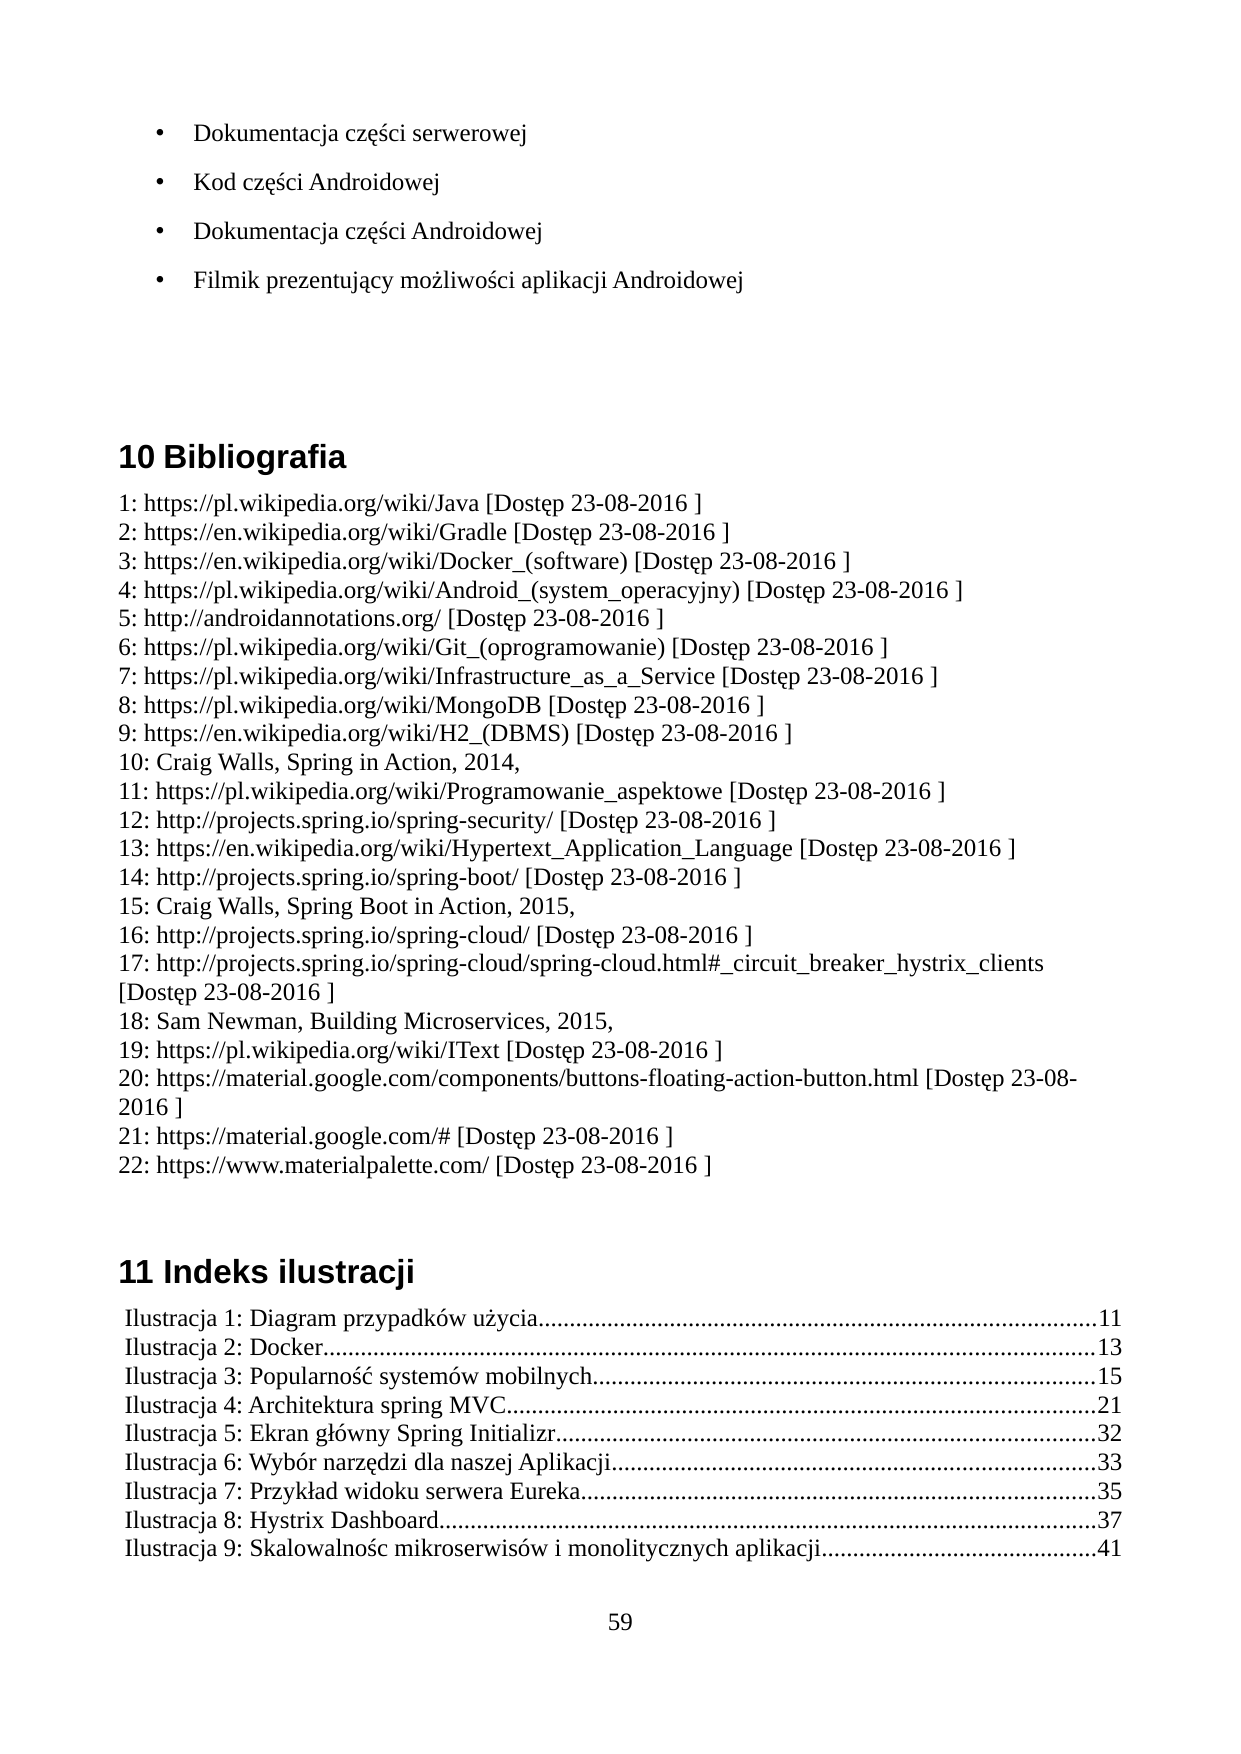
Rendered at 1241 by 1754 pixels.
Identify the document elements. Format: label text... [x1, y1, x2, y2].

subtitle Bibliografia [118, 437, 1122, 476]
text Ilustracja 3: Popularność systemów mobilnych 15 [118, 1361, 1122, 1390]
list Dokumentacja części Androidowej [156, 216, 1122, 245]
text Ilustracja 5: Ekran główny Spring Initializr 32 [118, 1418, 1122, 1447]
text 11: https://pl.wikipedia.org/wiki/Programowanie_aspektowe [Dostęp 23-08-2016 ] [118, 776, 1122, 805]
text Ilustracja 1: Diagram przypadków użycia 11 [118, 1303, 1122, 1332]
text 15: Craig Walls, Spring Boot in Action, 2015, [118, 891, 1122, 920]
text 1: https://pl.wikipedia.org/wiki/Java [Dostęp 23-08-2016 ] [118, 488, 1122, 517]
text 19: https://pl.wikipedia.org/wiki/IText [Dostęp 23-08-2016 ] [118, 1035, 1122, 1063]
text 9: https://en.wikipedia.org/wiki/H2_(DBMS) [Dostęp 23-08-2016 ] [118, 718, 1122, 747]
text 6: https://pl.wikipedia.org/wiki/Git_(oprogramowanie) [Dostęp 23-08-2016 ] [118, 632, 1122, 661]
text 17: http://projects.spring.io/spring-cloud/spring-cloud.html#_circuit_breaker_hystrix_clients [Dostęp 23-08-2016 ] [118, 948, 1122, 1006]
text 20: https://material.google.com/components/buttons-floating-action-button.html [Dostęp 23-08-2016 ] [118, 1063, 1122, 1121]
list Dokumentacja części serwerowej [156, 118, 1122, 147]
text 4: https://pl.wikipedia.org/wiki/Android_(system_operacyjny) [Dostęp 23-08-2016 ] [118, 575, 1122, 603]
text 18: Sam Newman, Building Microservices, 2015, [118, 1006, 1122, 1035]
text Ilustracja 8: Hystrix Dashboard 37 [118, 1505, 1122, 1533]
text Ilustracja 9: Skalowalnośc mikroserwisów i monolitycznych aplikacji 41 [118, 1533, 1122, 1562]
text 8: https://pl.wikipedia.org/wiki/MongoDB [Dostęp 23-08-2016 ] [118, 690, 1122, 718]
text 14: http://projects.spring.io/spring-boot/ [Dostęp 23-08-2016 ] [118, 862, 1122, 891]
subtitle Indeks ilustracji [118, 1252, 1122, 1291]
text Ilustracja 2: Docker 13 [118, 1332, 1122, 1361]
text 3: https://en.wikipedia.org/wiki/Docker_(software) [Dostęp 23-08-2016 ] [118, 546, 1122, 575]
text Ilustracja 4: Architektura spring MVC 21 [118, 1390, 1122, 1418]
text 5: http://androidannotations.org/ [Dostęp 23-08-2016 ] [118, 603, 1122, 632]
text 16: http://projects.spring.io/spring-cloud/ [Dostęp 23-08-2016 ] [118, 920, 1122, 948]
text 13: https://en.wikipedia.org/wiki/Hypertext_Application_Language [Dostęp 23-08-2016 ] [118, 833, 1122, 862]
text 10: Craig Walls, Spring in Action, 2014, [118, 747, 1122, 776]
text 22: https://www.materialpalette.com/ [Dostęp 23-08-2016 ] [118, 1150, 1122, 1178]
list Filmik prezentujący możliwości aplikacji Androidowej [156, 265, 1122, 294]
text Ilustracja 7: Przykład widoku serwera Eureka 35 [118, 1476, 1122, 1505]
text 7: https://pl.wikipedia.org/wiki/Infrastructure_as_a_Service [Dostęp 23-08-2016 ] [118, 661, 1122, 690]
text 21: https://material.google.com/# [Dostęp 23-08-2016 ] [118, 1121, 1122, 1150]
list Kod części Androidowej [156, 167, 1122, 196]
text 2: https://en.wikipedia.org/wiki/Gradle [Dostęp 23-08-2016 ] [118, 517, 1122, 546]
text 12: http://projects.spring.io/spring-security/ [Dostęp 23-08-2016 ] [118, 805, 1122, 833]
text Ilustracja 6: Wybór narzędzi dla naszej Aplikacji 33 [118, 1447, 1122, 1476]
